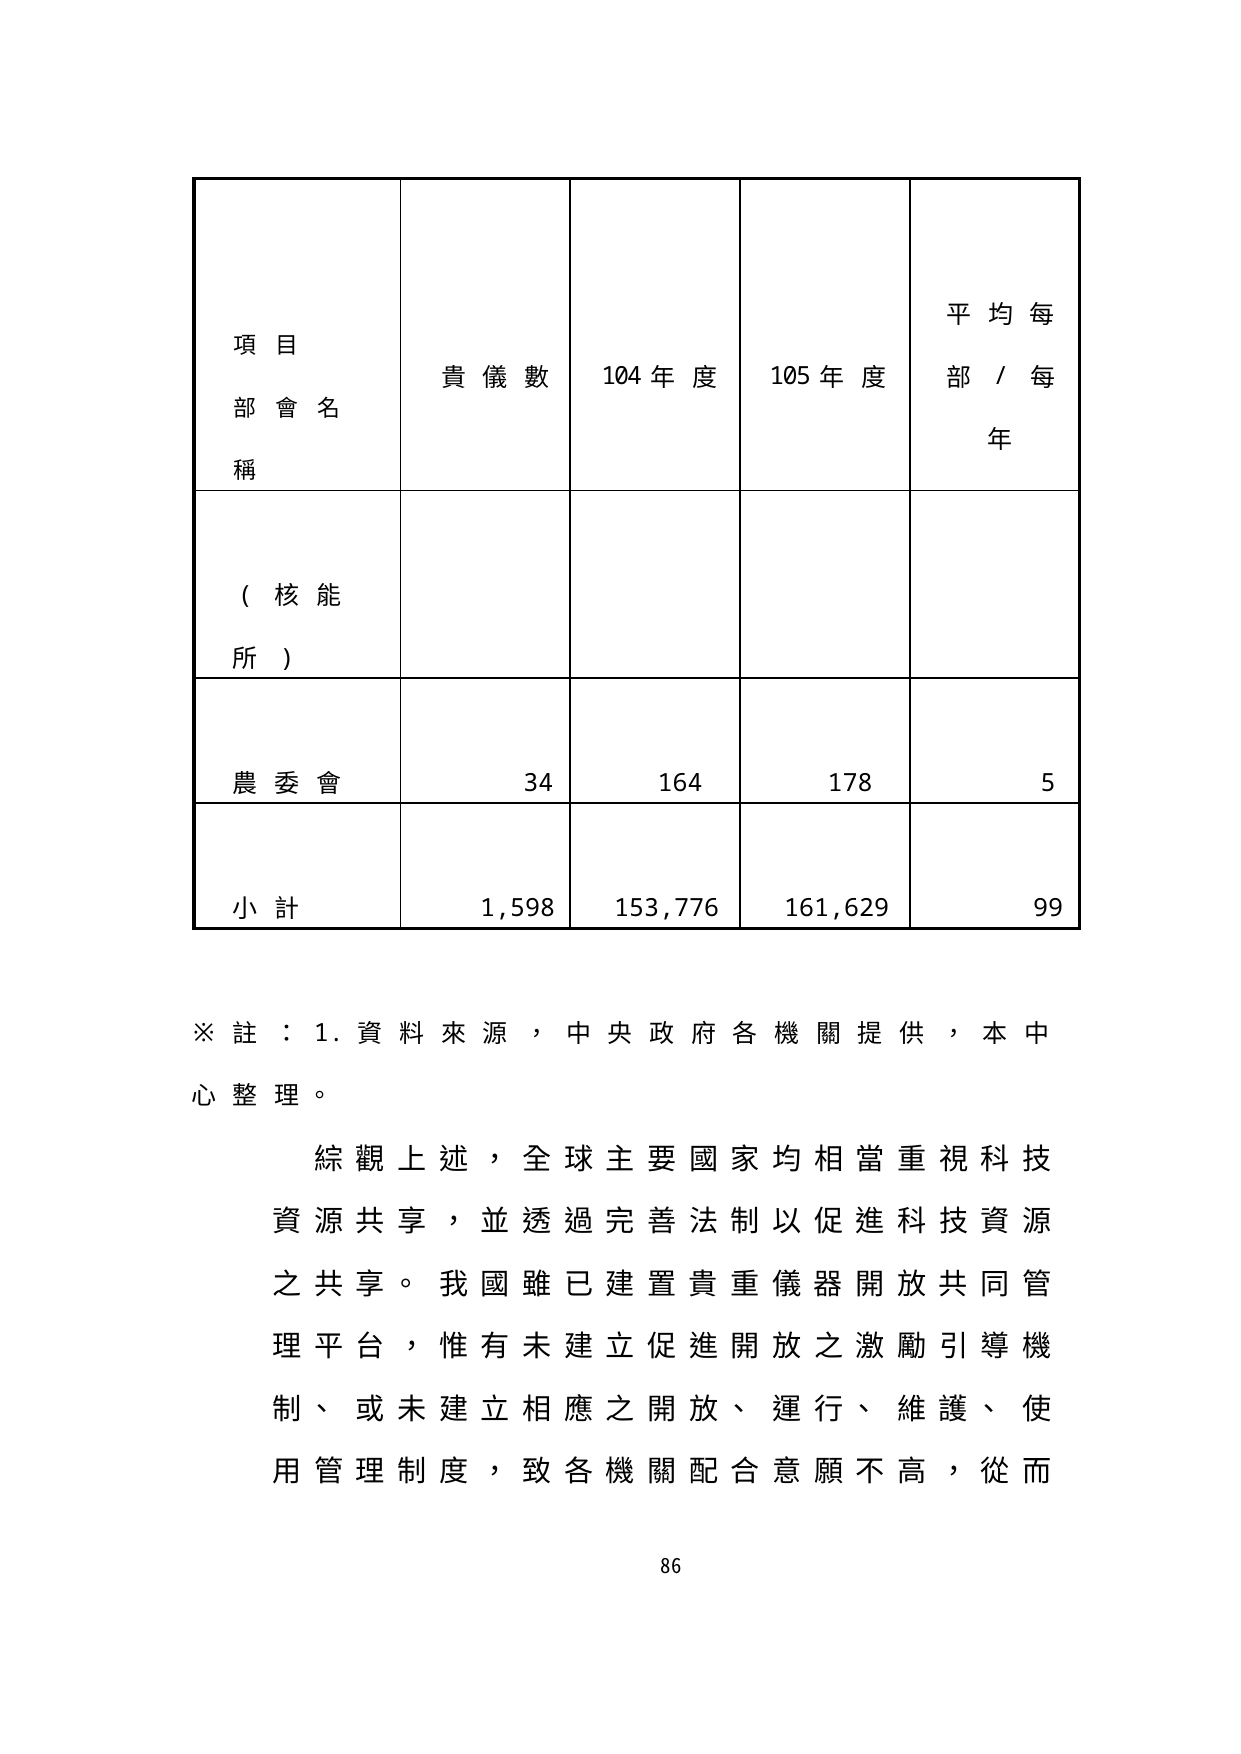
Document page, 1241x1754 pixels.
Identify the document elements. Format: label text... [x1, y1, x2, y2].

table_cell 99 [911, 804, 1078, 927]
table_cell [741, 491, 909, 677]
table_header 項目 部會名稱 [196, 180, 400, 490]
table_cell (核能所) [196, 491, 400, 677]
table_cell 34 [401, 679, 569, 802]
table_cell [401, 491, 569, 677]
table_header 貴儀數 [401, 180, 569, 490]
table_cell 153,776 [571, 804, 739, 927]
table_cell [911, 491, 1078, 677]
table_header 平均每部/每年 [911, 180, 1078, 490]
text ※註：1.資料來源，中央政府各機關提供，本中心整理。 [183, 990, 1058, 1115]
table_cell 小計 [196, 804, 400, 927]
table_header 104年度 [571, 180, 739, 490]
table_header 105年度 [741, 180, 909, 490]
table_cell 178 [741, 679, 909, 802]
table_cell [571, 491, 739, 677]
table_cell 164 [571, 679, 739, 802]
table_cell 161,629 [741, 804, 909, 927]
table_cell 1,598 [401, 804, 569, 927]
table_cell 農委會 [196, 679, 400, 802]
text 綜觀上述，全球主要國家均相當重視科技資源共享，並透過完善法制以促進科技資源之共享。我國雖已建置貴重儀器開放共同管理平台，惟有未建立促進開放之激勵引導機制、或未建立相應之開放、運行、維護、使用管理制度，致各機關配合意願不高，從而 [242, 1115, 1058, 1490]
table_cell 5 [911, 679, 1078, 802]
